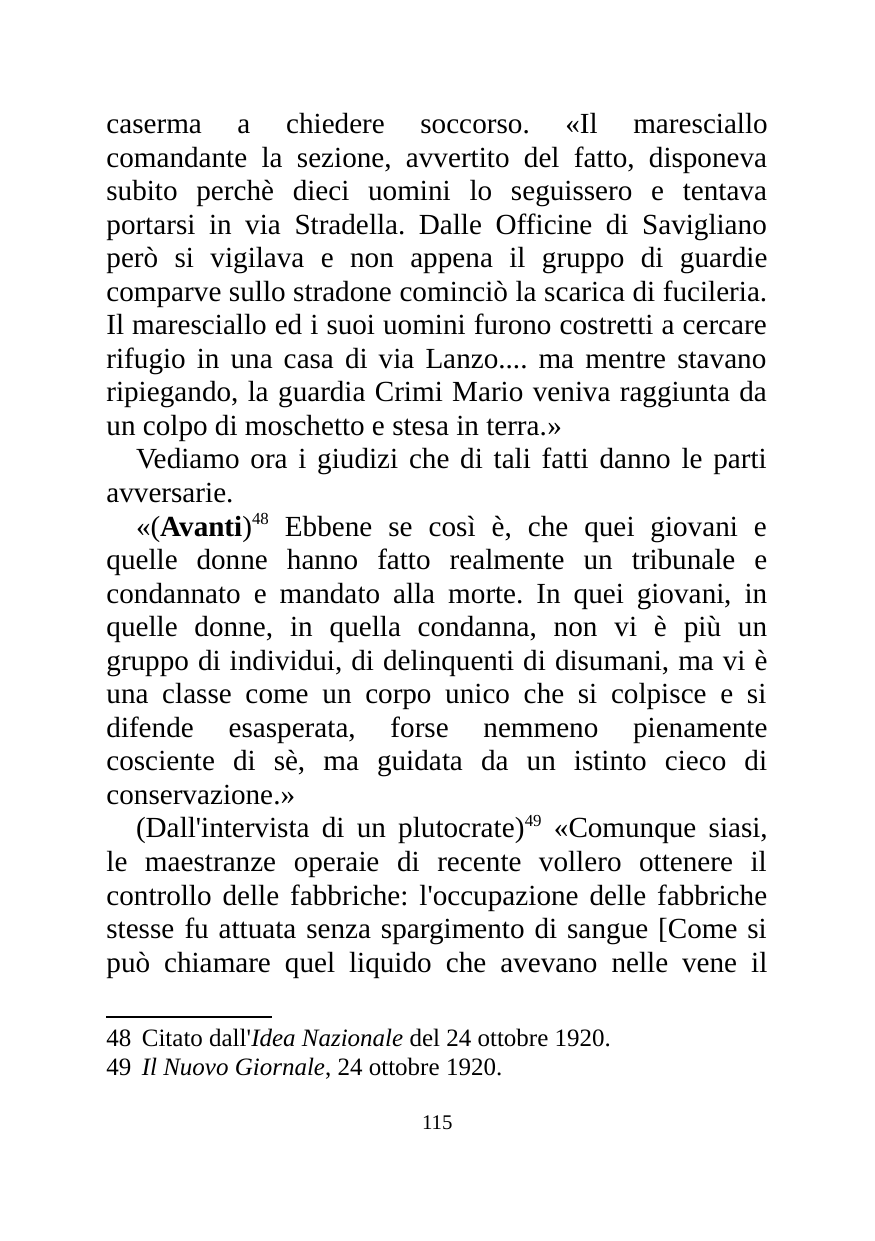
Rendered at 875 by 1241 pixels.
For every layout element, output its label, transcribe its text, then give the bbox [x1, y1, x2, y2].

text Citato dall'Idea Nazionale del 24 ottobre 1920. [106, 1023, 768, 1052]
text «(Avanti) Ebbene se così è, che quei giovani e quelle donne hanno fatto realmente un tribunale e condannato e mandato alla morte. In quei giovani, in quelle donne, in quella condanna, non vi è più un gruppo di individui, di delinquenti di disumani, ma vi è una classe come un corpo unico che si colpisce e si difende esasperata, forse nemmeno pienamente cosciente di sè, ma guidata da un istinto cieco di conservazione.» [106, 509, 768, 811]
text caserma a chiedere soccorso. «Il maresciallo comandante la sezione, avvertito del fatto, disponeva subito perchè dieci uomini lo seguissero e tentava portarsi in via Stradella. Dalle Officine di Savigliano però si vigilava e non appena il gruppo di guardie comparve sullo stradone cominciò la scarica di fucileria. Il maresciallo ed i suoi uomini furono costretti a cercare rifugio in una casa di via Lanzo.... ma mentre stavano ripiegando, la guardia Crimi Mario veniva raggiunta da un colpo di moschetto e stesa in terra.» [106, 106, 768, 442]
text Il Nuovo Giornale, 24 ottobre 1920. [106, 1052, 768, 1080]
text (Dall'intervista di un plutocrate) «Comunque siasi, le maestranze operaie di recente vollero ottenere il controllo delle fabbriche: l'occupazione delle fabbriche stesse fu attuata senza spargimento di sangue [Come si può chiamare quel liquido che avevano nelle vene il [106, 811, 768, 978]
text Vediamo ora i giudizi che di tali fatti danno le parti avversarie. [106, 442, 768, 509]
